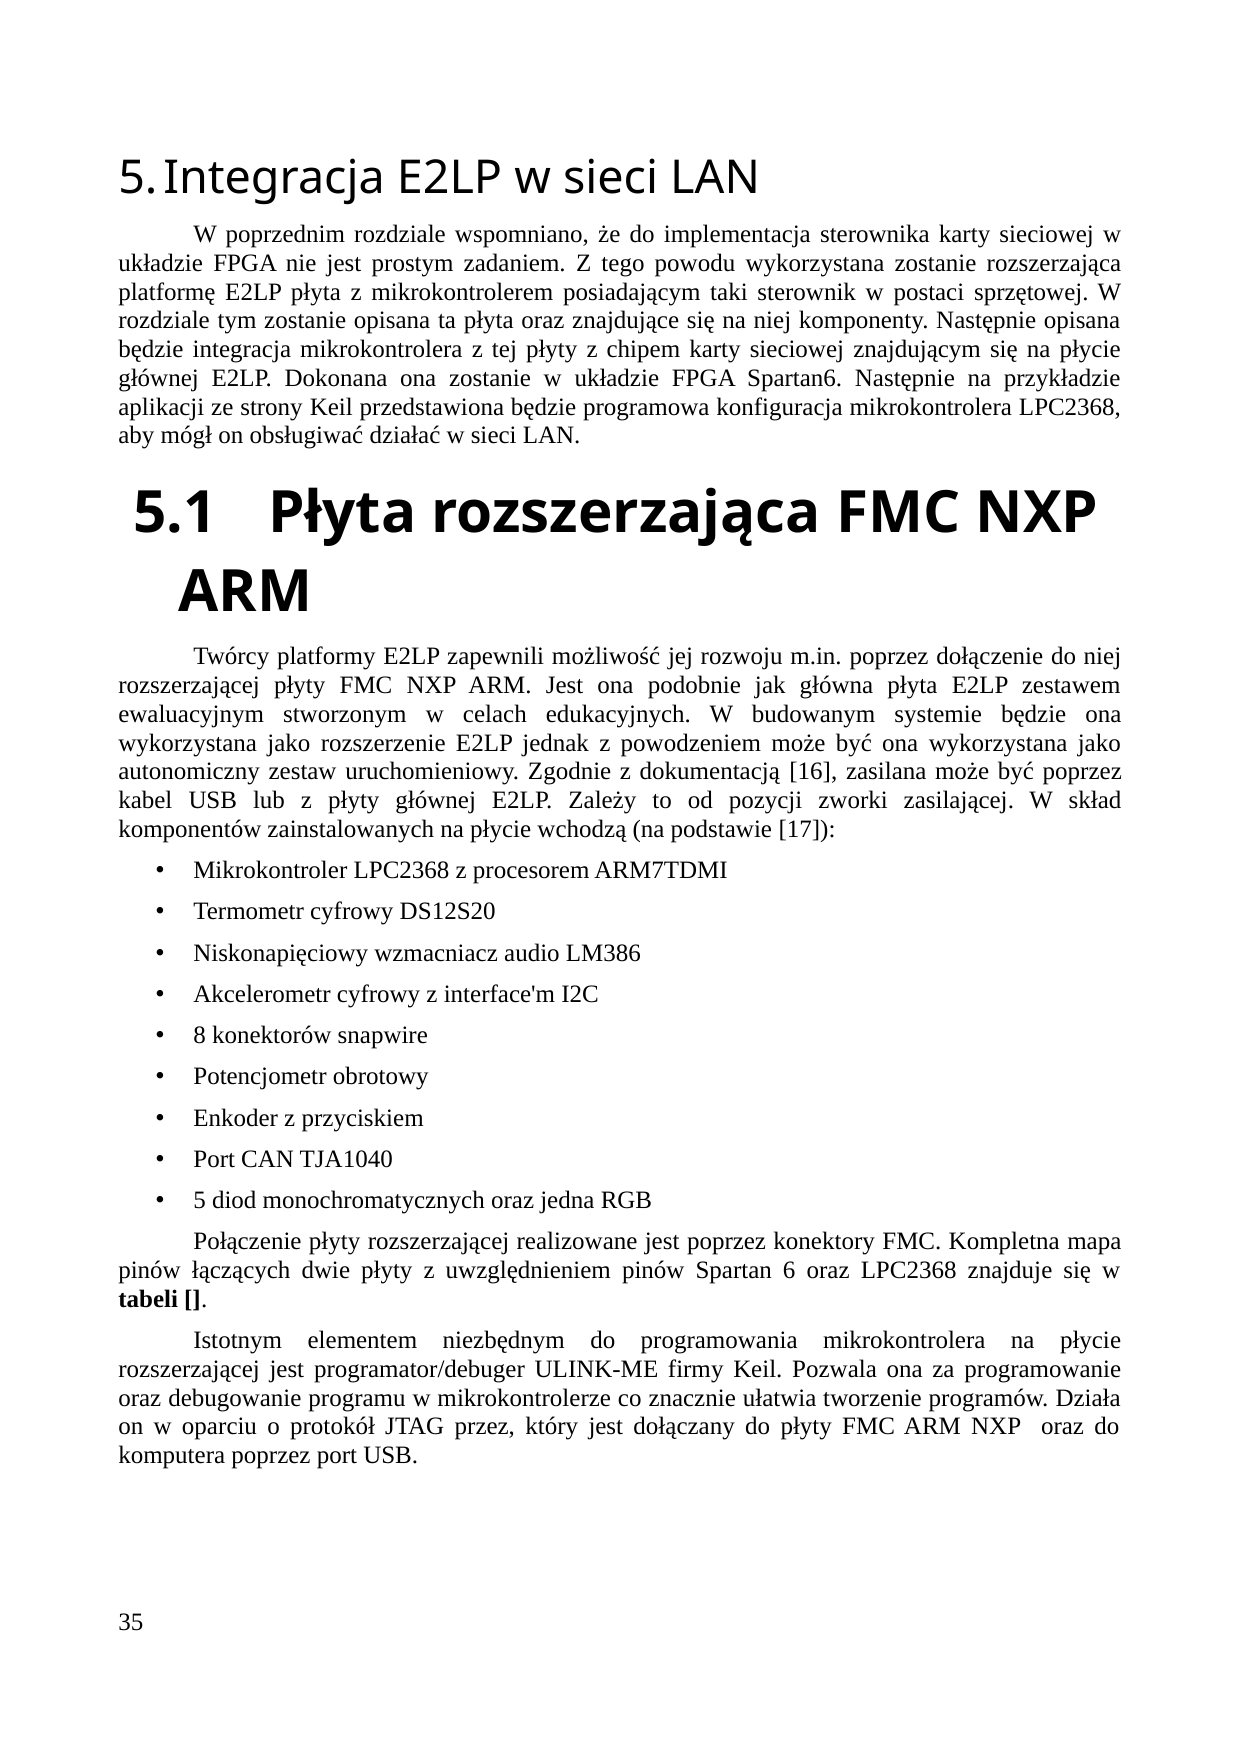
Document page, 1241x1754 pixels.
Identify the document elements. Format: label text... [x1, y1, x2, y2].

text Połączenie płyty rozszerzającej realizowane jest poprzez konektory FMC. Kompletna mapa pinów łączących dwie płyty z uwzględnieniem pinów Spartan 6 oraz LPC2368 znajduje się w tabeli []. [118, 1226, 1122, 1313]
list Akcelerometr cyfrowy z interface'm I2C [156, 979, 1122, 1008]
list Termometr cyfrowy DS12S20 [156, 896, 1122, 925]
list Enkoder z przyciskiem [156, 1103, 1122, 1131]
list 8 konektorów snapwire [156, 1020, 1122, 1049]
text W poprzednim rozdziale wspomniano, że do implementacja sterownika karty sieciowej w układzie FPGA nie jest prostym zadaniem. Z tego powodu wykorzystana zostanie rozszerzająca platformę E2LP płyta z mikrokontrolerem posiadającym taki sterownik w postaci sprzętowej. W rozdziale tym zostanie opisana ta płyta oraz znajdujące się na niej komponenty. Następnie opisana będzie integracja mikrokontrolera z tej płyty z chipem karty sieciowej znajdującym się na płycie głównej E2LP. Dokonana ona zostanie w układzie FPGA Spartan6. Następnie na przykładzie aplikacji ze strony Keil przedstawiona będzie programowa konfiguracja mikrokontrolera LPC2368, aby mógł on obsługiwać działać w sieci LAN. [118, 219, 1122, 449]
list 5 diod monochromatycznych oraz jedna RGB [156, 1185, 1122, 1214]
list Potencjometr obrotowy [156, 1061, 1122, 1090]
subtitle Płyta rozszerzająca FMC NXP ARM [118, 470, 1122, 629]
text Istotnym elementem niezbędnym do programowania mikrokontrolera na płycie rozszerzającej jest programator/debuger ULINK-ME firmy Keil. Pozwala ona za programowanie oraz debugowanie programu w mikrokontrolerze co znacznie ułatwia tworzenie programów. Działa on w oparciu o protokół JTAG przez, który jest dołączany do płyty FMC ARM NXP oraz do komputera poprzez port USB. [118, 1325, 1122, 1469]
list Mikrokontroler LPC2368 z procesorem ARM7TDMI [156, 855, 1122, 884]
text Twórcy platformy E2LP zapewnili możliwość jej rozwoju m.in. poprzez dołączenie do niej rozszerzającej płyty FMC NXP ARM. Jest ona podobnie jak główna płyta E2LP zestawem ewaluacyjnym stworzonym w celach edukacyjnych. W budowanym systemie będzie ona wykorzystana jako rozszerzenie E2LP jednak z powodzeniem może być ona wykorzystana jako autonomiczny zestaw uruchomieniowy. Zgodnie z dokumentacją [16], zasilana może być poprzez kabel USB lub z płyty głównej E2LP. Zależy to od pozycji zworki zasilającej. W skład komponentów zainstalowanych na płycie wchodzą (na podstawie [17]): [118, 641, 1122, 843]
list Niskonapięciowy wzmacniacz audio LM386 [156, 938, 1122, 966]
subtitle Integracja E2LP w sieci LAN [118, 143, 1122, 207]
list Port CAN TJA1040 [156, 1144, 1122, 1173]
